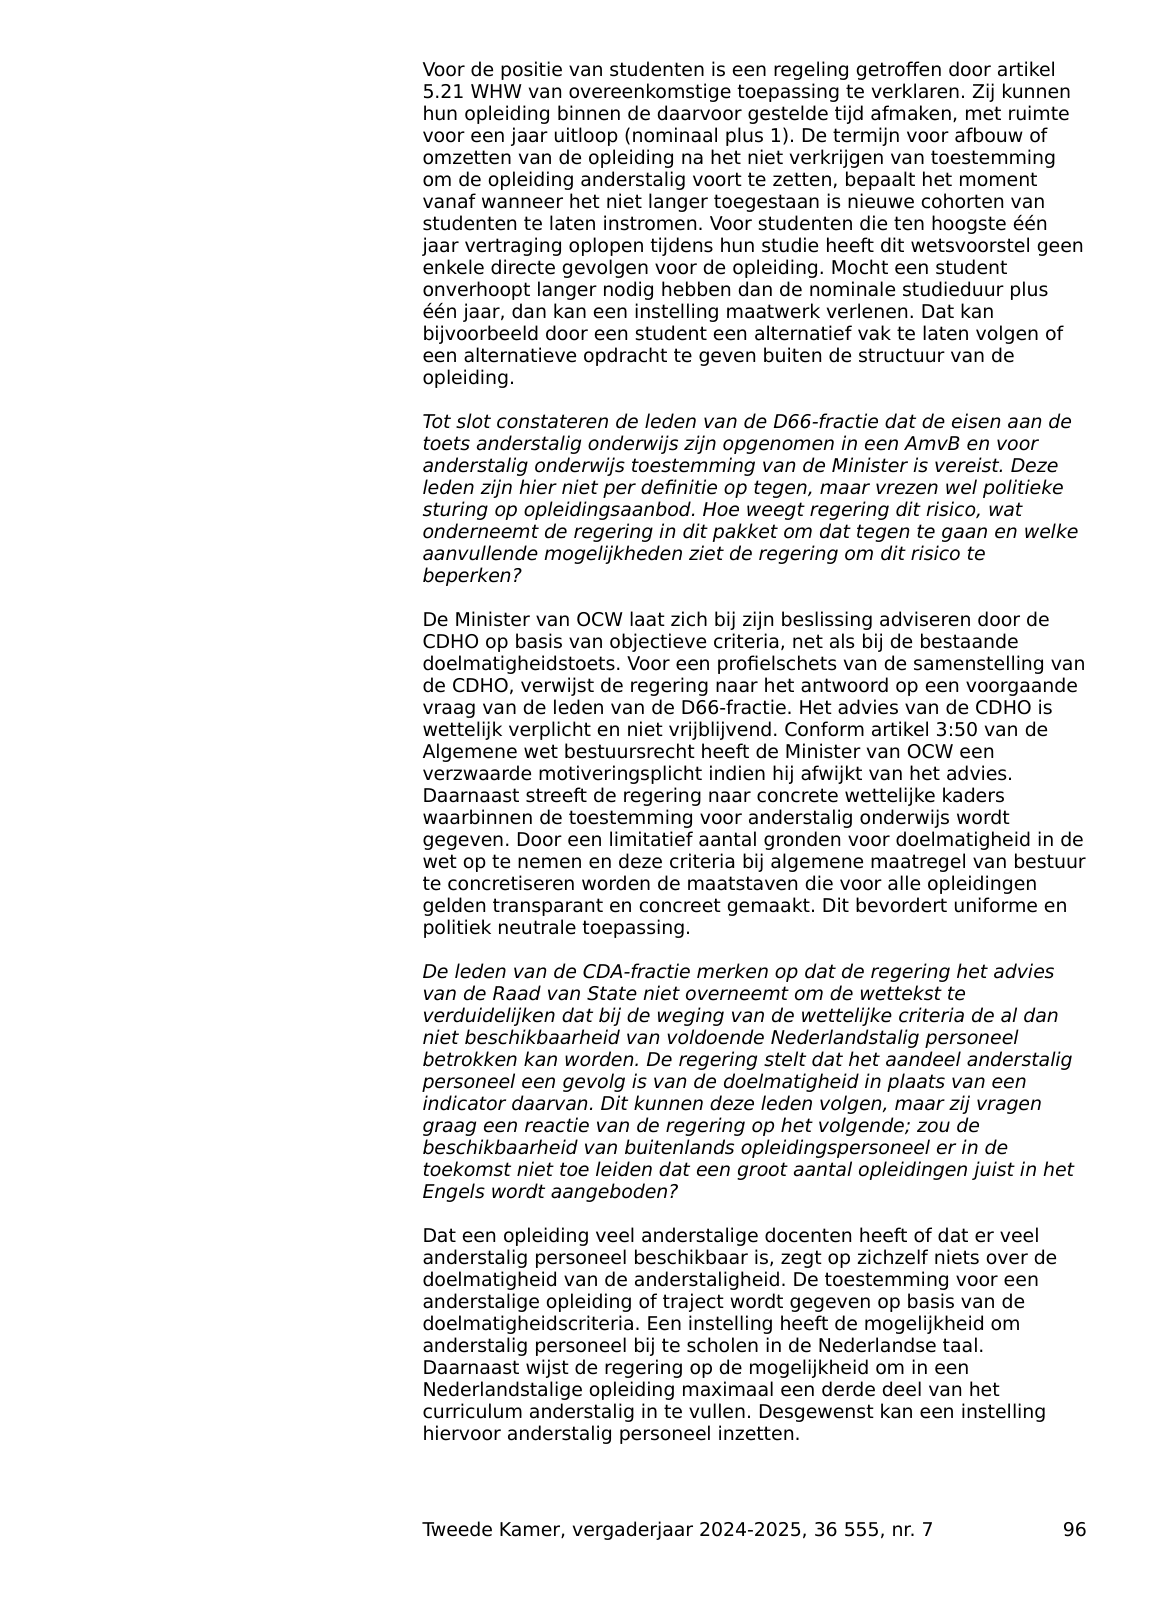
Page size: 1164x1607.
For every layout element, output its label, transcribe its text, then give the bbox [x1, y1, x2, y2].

text Dat een opleiding veel anderstalige docenten heeft of dat er veel anderstalig personeel beschikbaar is, zegt op zichzelf niets over de doelmatigheid van de anderstaligheid. De toestemming voor een anderstalige opleiding of traject wordt gegeven op basis van de doelmatigheidscriteria. Een instelling heeft de mogelijkheid om anderstalig personeel bij te scholen in de Nederlandse taal. Daarnaast wijst de regering op de mogelijkheid om in een Nederlandstalige opleiding maximaal een derde deel van het curriculum anderstalig in te vullen. Desgewenst kan een instelling hiervoor anderstalig personeel inzetten. [422, 1225, 1087, 1444]
text Voor de positie van studenten is een regeling getroffen door artikel 5.21 WHW van overeenkomstige toepassing te verklaren. Zij kunnen hun opleiding binnen de daarvoor gestelde tijd afmaken, met ruimte voor een jaar uitloop (nominaal plus 1). De termijn voor afbouw of omzetten van de opleiding na het niet verkrijgen van toestemming om de opleiding anderstalig voort te zetten, bepaalt het moment vanaf wanneer het niet langer toegestaan is nieuwe cohorten van studenten te laten instromen. Voor studenten die ten hoogste één jaar vertraging oplopen tijdens hun studie heeft dit wetsvoorstel geen enkele directe gevolgen voor de opleiding. Mocht een student onverhoopt langer nodig hebben dan de nominale studieduur plus één jaar, dan kan een instelling maatwerk verlenen. Dat kan bijvoorbeeld door een student een alternatief vak te laten volgen of een alternatieve opdracht te geven buiten de structuur van de opleiding. [422, 59, 1087, 389]
text Tot slot constateren de leden van de D66-fractie dat de eisen aan de toets anderstalig onderwijs zijn opgenomen in een AmvB en voor anderstalig onderwijs toestemming van de Minister is vereist. Deze leden zijn hier niet per definitie op tegen, maar vrezen wel politieke sturing op opleidingsaanbod. Hoe weegt regering dit risico, wat onderneemt de regering in dit pakket om dat tegen te gaan en welke aanvullende mogelijkheden ziet de regering om dit risico te beperken? [422, 411, 1087, 587]
text De Minister van OCW laat zich bij zijn beslissing adviseren door de CDHO op basis van objectieve criteria, net als bij de bestaande doelmatigheidstoets. Voor een profielschets van de samenstelling van de CDHO, verwijst de regering naar het antwoord op een voorgaande vraag van de leden van de D66-fractie. Het advies van de CDHO is wettelijk verplicht en niet vrijblijvend. Conform artikel 3:50 van de Algemene wet bestuursrecht heeft de Minister van OCW een verzwaarde motiveringsplicht indien hij afwijkt van het advies. Daarnaast streeft de regering naar concrete wettelijke kaders waarbinnen de toestemming voor anderstalig onderwijs wordt gegeven. Door een limitatief aantal gronden voor doelmatigheid in de wet op te nemen en deze criteria bij algemene maatregel van bestuur te concretiseren worden de maatstaven die voor alle opleidingen gelden transparant en concreet gemaakt. Dit bevordert uniforme en politiek neutrale toepassing. [422, 609, 1087, 939]
text De leden van de CDA-fractie merken op dat de regering het advies van de Raad van State niet overneemt om de wettekst te verduidelijken dat bij de weging van de wettelijke criteria de al dan niet beschikbaarheid van voldoende Nederlandstalig personeel betrokken kan worden. De regering stelt dat het aandeel anderstalig personeel een gevolg is van de doelmatigheid in plaats van een indicator daarvan. Dit kunnen deze leden volgen, maar zij vragen graag een reactie van de regering op het volgende; zou de beschikbaarheid van buitenlands opleidingspersoneel er in de toekomst niet toe leiden dat een groot aantal opleidingen juist in het Engels wordt aangeboden? [422, 961, 1087, 1203]
